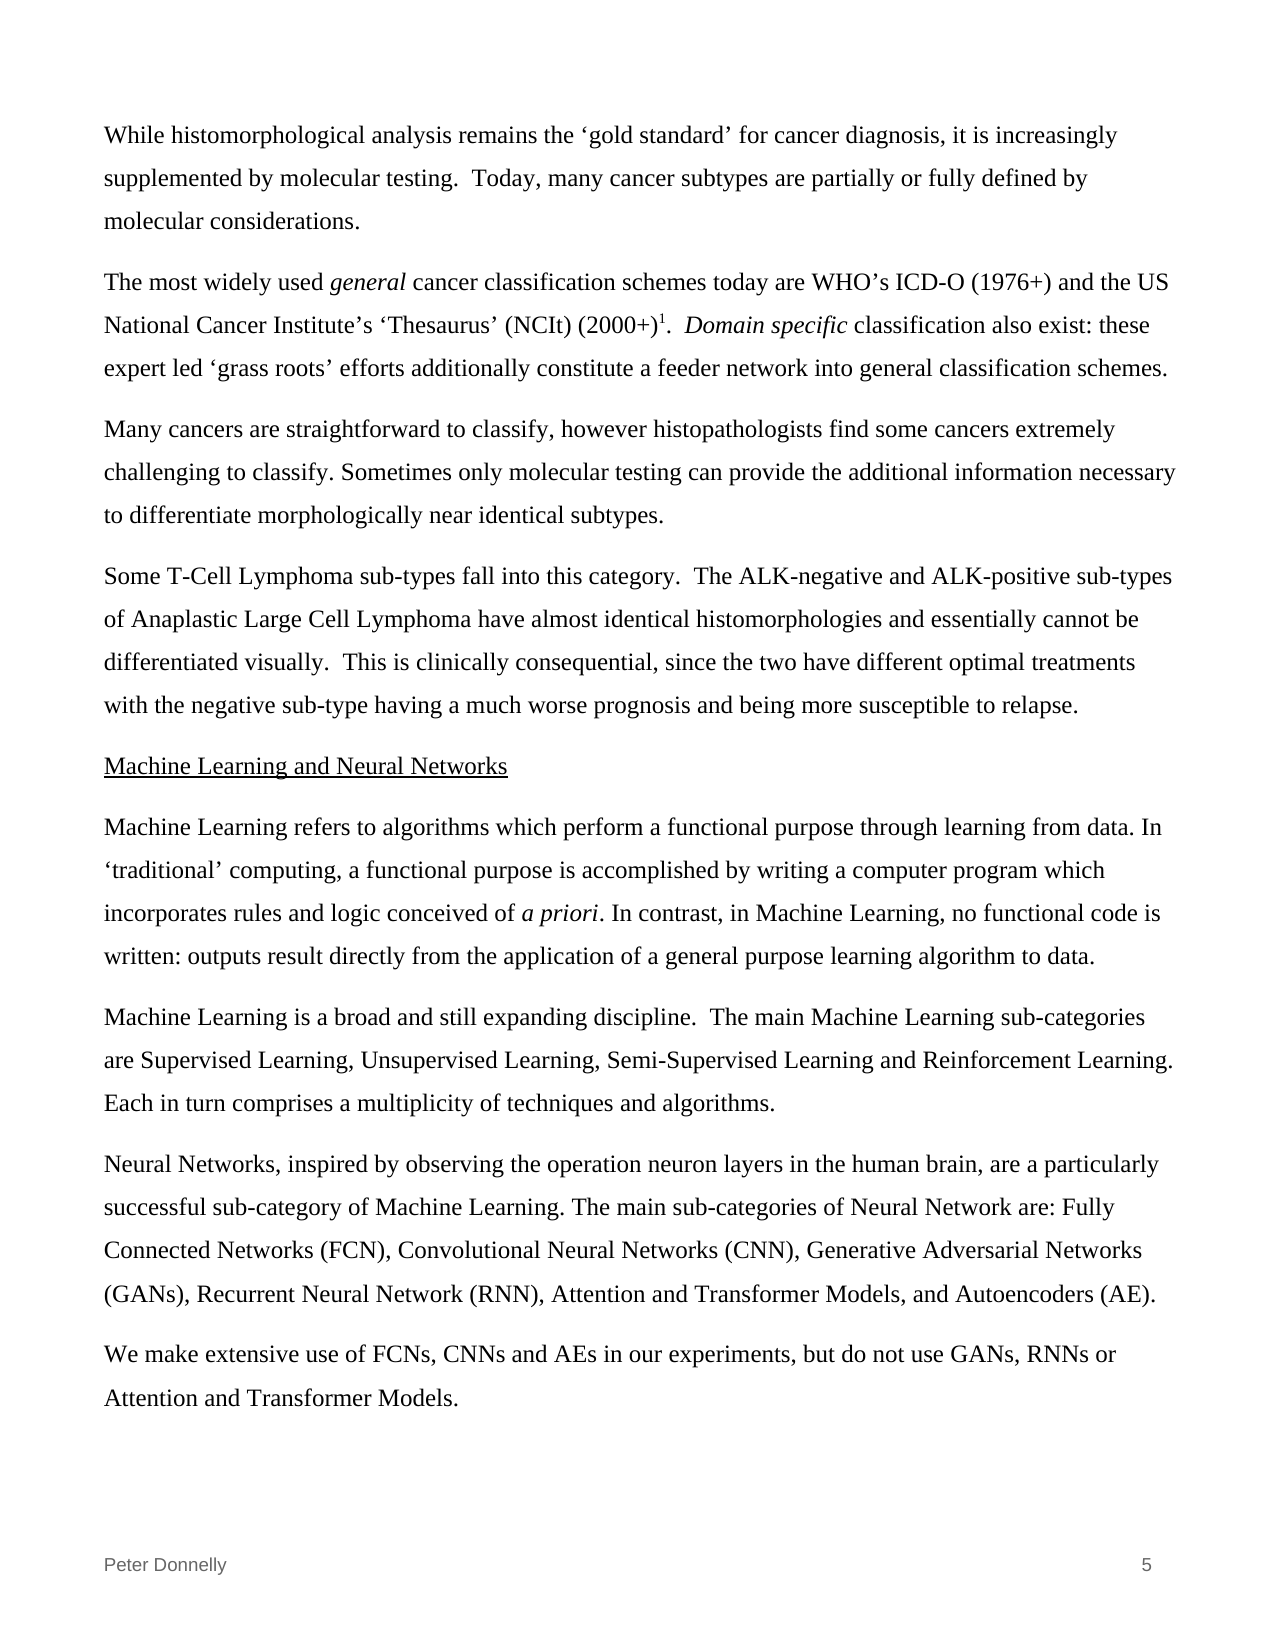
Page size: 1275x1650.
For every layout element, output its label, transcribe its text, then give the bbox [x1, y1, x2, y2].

text We make extensive use of FCNs, CNNs and AEs in our experiments, but do not use GANs, RNNs or Attention and Transformer Models. [103, 1339, 1181, 1411]
text Machine Learning is a broad and still expanding discipline. The main Machine Learning sub-categories are Supervised Learning, Unsupervised Learning, Semi-Supervised Learning and Reinforcement Learning. Each in turn comprises a multiplicity of techniques and algorithms. [103, 1002, 1181, 1117]
text The most widely used general cancer classification schemes today are WHO’s ICD-O (1976+) and the US National Cancer Institute’s ‘Thesaurus’ (NCIt) (2000+). Domain specific classification also exist: these expert led ‘grass roots’ efforts additionally constitute a feeder network into general classification schemes. [103, 267, 1181, 382]
text Some T-Cell Lymphoma sub-types fall into this category. The ALK-negative and ALK-positive sub-types of Anaplastic Large Cell Lymphoma have almost identical histomorphologies and essentially cannot be differentiated visually. This is clinically consequential, since the two have different optimal treatments with the negative sub-type having a much worse prognosis and being more susceptible to relapse. [103, 561, 1181, 719]
text Machine Learning and Neural Networks [103, 751, 1181, 780]
text While histomorphological analysis remains the ‘gold standard’ for cancer diagnosis, it is increasingly supplemented by molecular testing. Today, many cancer subtypes are partially or fully defined by molecular considerations. [103, 120, 1181, 235]
text Neural Networks, inspired by observing the operation neuron layers in the human brain, are a particularly successful sub-category of Machine Learning. The main sub-categories of Neural Network are: Fully Connected Networks (FCN), Convolutional Neural Networks (CNN), Generative Adversarial Networks (GANs), Recurrent Neural Network (RNN), Attention and Transformer Models, and Autoencoders (AE). [103, 1149, 1181, 1307]
text Machine Learning refers to algorithms which perform a functional purpose through learning from data. In ‘traditional’ computing, a functional purpose is accomplished by writing a computer program which incorporates rules and logic conceived of a priori. In contrast, in Machine Learning, no functional code is written: outputs result directly from the application of a general purpose learning algorithm to data. [103, 812, 1181, 970]
text Many cancers are straightforward to classify, however histopathologists find some cancers extremely challenging to classify. Sometimes only molecular testing can provide the additional information necessary to differentiate morphologically near identical subtypes. [103, 414, 1181, 529]
